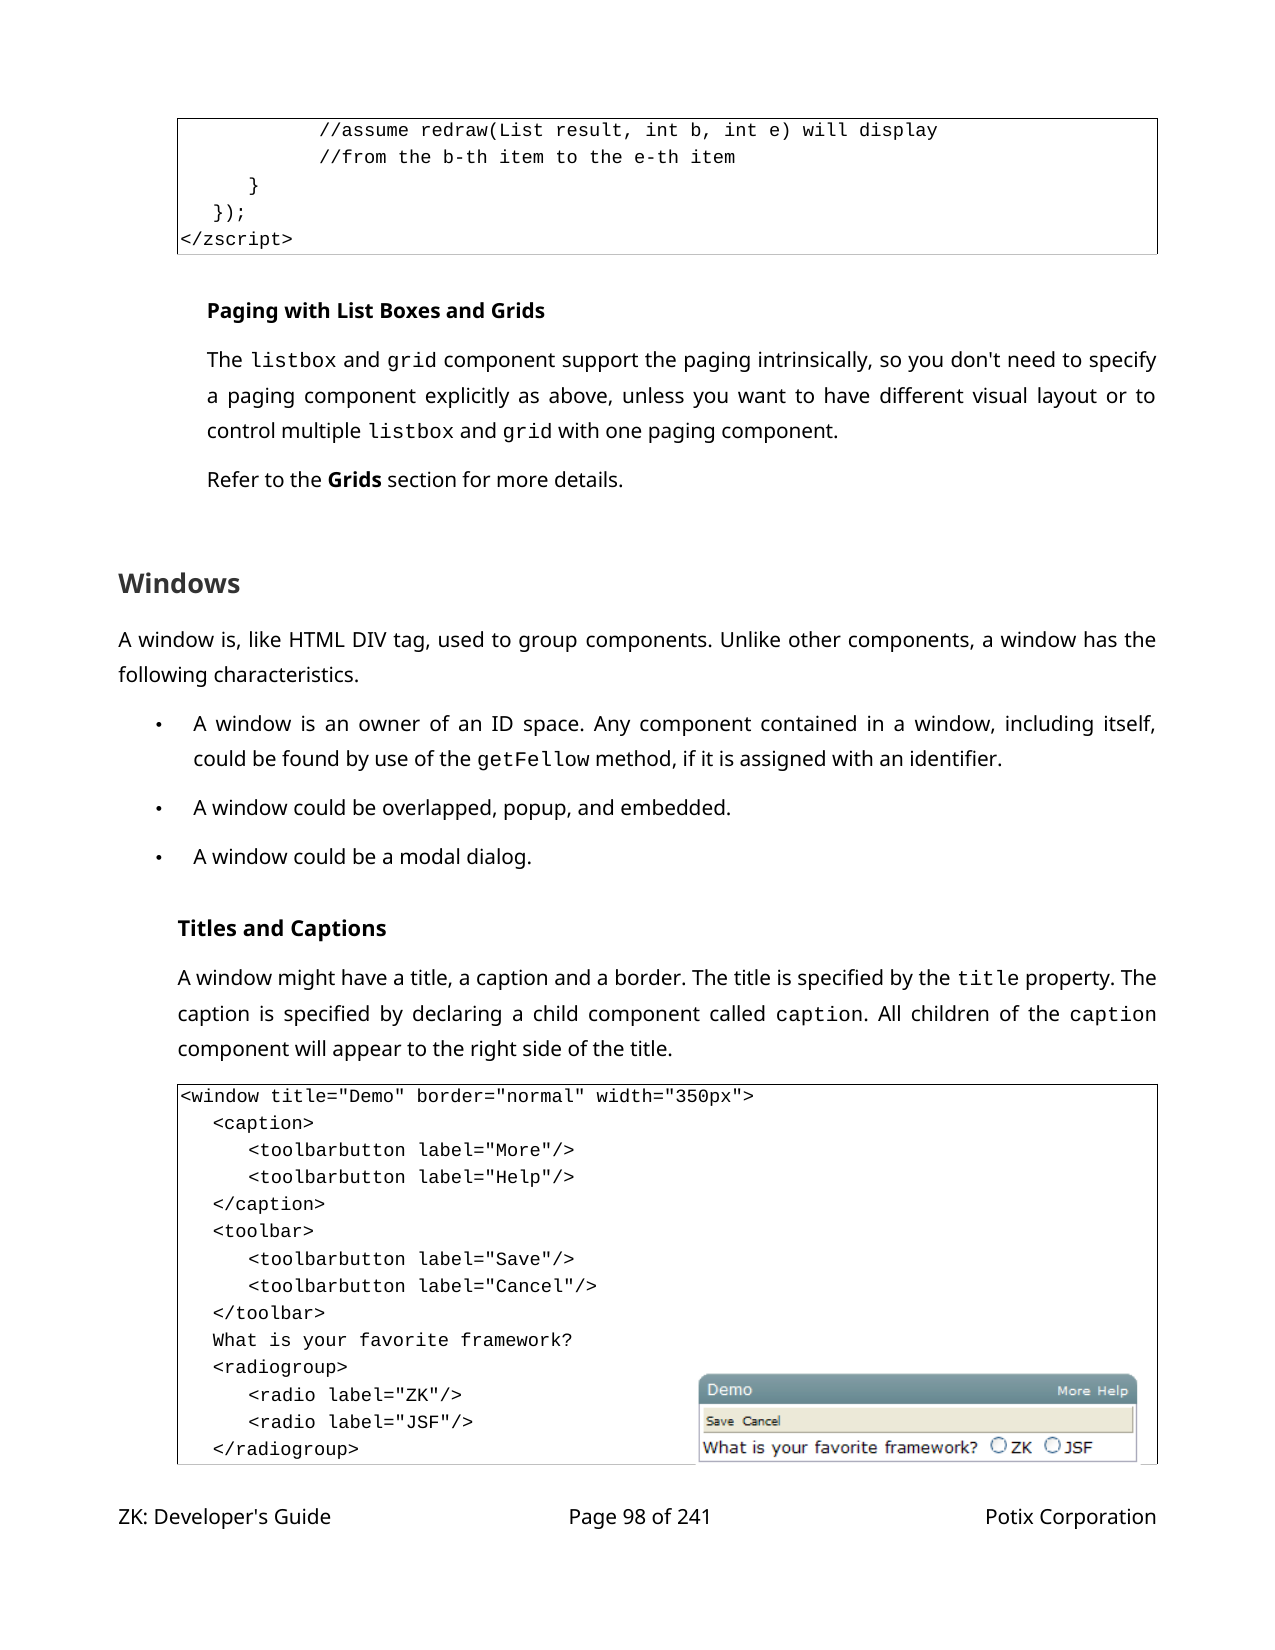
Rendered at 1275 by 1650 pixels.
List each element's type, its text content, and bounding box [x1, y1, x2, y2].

text } [178, 172, 1157, 197]
text <radiogroup> [178, 1355, 1157, 1379]
subtitle Paging with List Boxes and Grids [207, 297, 1157, 325]
list A window could be a modal dialog. [156, 842, 1157, 870]
text A window is, like HTML DIV tag, used to group components. Unlike other components, a window has the following characteristics. [118, 625, 1157, 688]
text <toolbarbutton label="More"/> [178, 1138, 1157, 1162]
list A window is an owner of an ID space. Any component contained in a window, including itself, could be found by use of the getFellow method, if it is assigned with an identifier. [156, 709, 1157, 773]
text //assume redraw(List result, int b, int e) will display [178, 119, 1157, 142]
list A window could be overlapped, popup, and embedded. [156, 793, 1157, 822]
text <caption> [178, 1111, 1157, 1135]
text A window might have a title, a caption and a border. The title is specified by the title property. The caption is specified by declaring a child component called caption. All children of the caption component will appear to the right side of the title. [177, 963, 1157, 1063]
text </radiogroup> [178, 1437, 695, 1464]
text The listbox and grid component support the paging intrinsically, so you don't need to specify a paging component explicitly as above, unless you want to have different visual layout or to control multiple listbox and grid with one paging component. [207, 346, 1157, 445]
text <window title="Demo" border="normal" width="350px"> [178, 1085, 1157, 1108]
text <toolbarbutton label="Save"/> [178, 1247, 1157, 1271]
text }); [178, 200, 1157, 224]
text <toolbar> [178, 1219, 1157, 1244]
text </caption> [178, 1192, 1157, 1216]
text [1141, 1437, 1157, 1464]
text <radio label="JSF"/> [178, 1410, 695, 1434]
text </zscript> [178, 227, 1157, 254]
text <radio label="ZK"/> [178, 1382, 695, 1407]
picture [695, 1370, 1141, 1466]
subtitle Titles and Captions [177, 913, 1157, 943]
text What is your favorite framework? [178, 1328, 1157, 1352]
text Refer to the Grids section for more details. [207, 465, 1157, 494]
text <toolbarbutton label="Help"/> [178, 1165, 1157, 1189]
text <toolbarbutton label="Cancel"/> [178, 1274, 1157, 1298]
text </toolbar> [178, 1301, 1157, 1325]
text [1141, 1382, 1157, 1407]
text //from the b-th item to the e-th item [178, 145, 1157, 169]
subtitle Windows [118, 564, 1157, 601]
